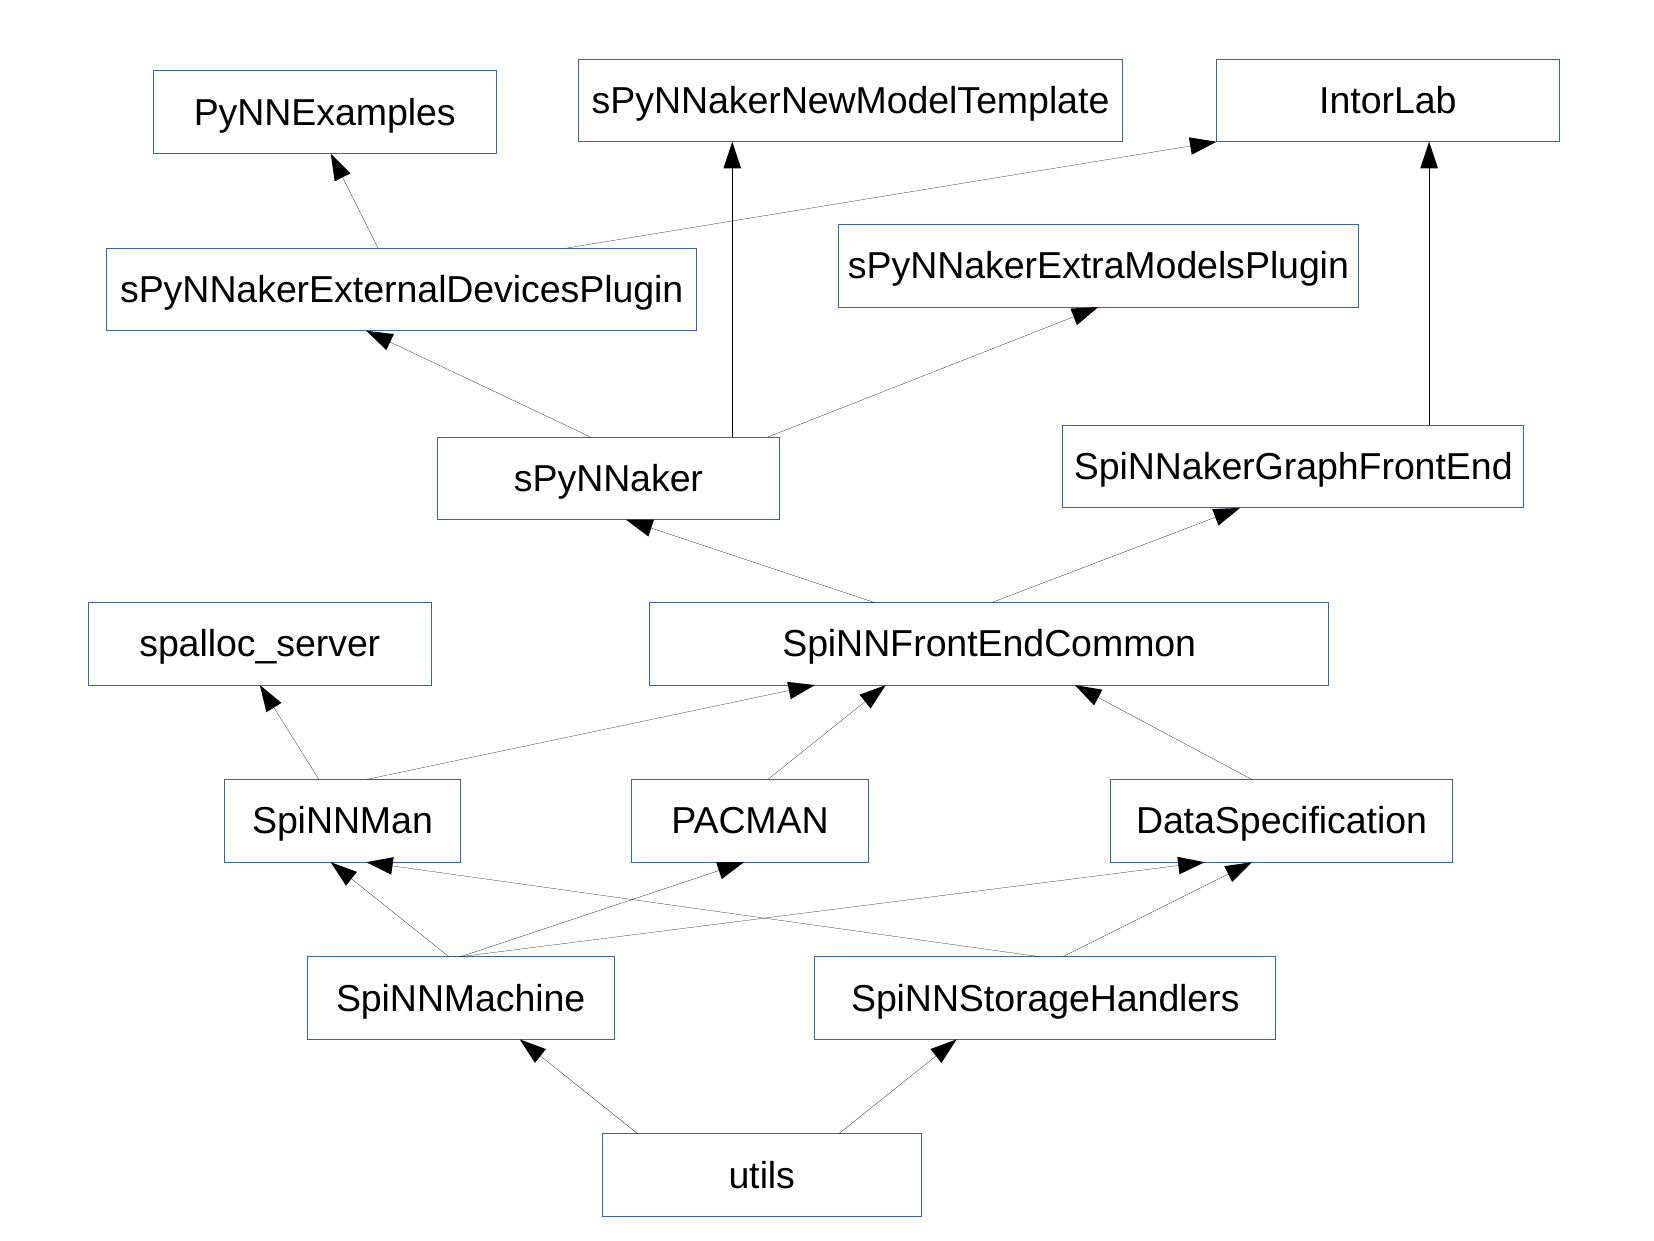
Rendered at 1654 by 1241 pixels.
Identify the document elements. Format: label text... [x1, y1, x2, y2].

text_box SpiNNFrontEndCommon [649, 602, 1329, 686]
text_box DataSpecification [1110, 779, 1453, 863]
text_box SpiNNStorageHandlers [814, 956, 1276, 1040]
text_box sPyNNaker [437, 437, 780, 520]
text_box sPyNNakerNewModelTemplate [578, 59, 1123, 142]
text_box PACMAN [631, 779, 869, 863]
text_box SpiNNMan [224, 779, 461, 863]
text_box sPyNNakerExtraModelsPlugin [838, 224, 1359, 308]
text_box IntorLab [1216, 59, 1560, 142]
text_box PyNNExamples [153, 70, 497, 154]
text_box SpiNNakerGraphFrontEnd [1062, 425, 1524, 508]
text_box spalloc_server [88, 602, 432, 686]
text_box SpiNNMachine [307, 956, 615, 1040]
text_box utils [602, 1133, 922, 1217]
text_box sPyNNakerExternalDevicesPlugin [106, 248, 697, 331]
